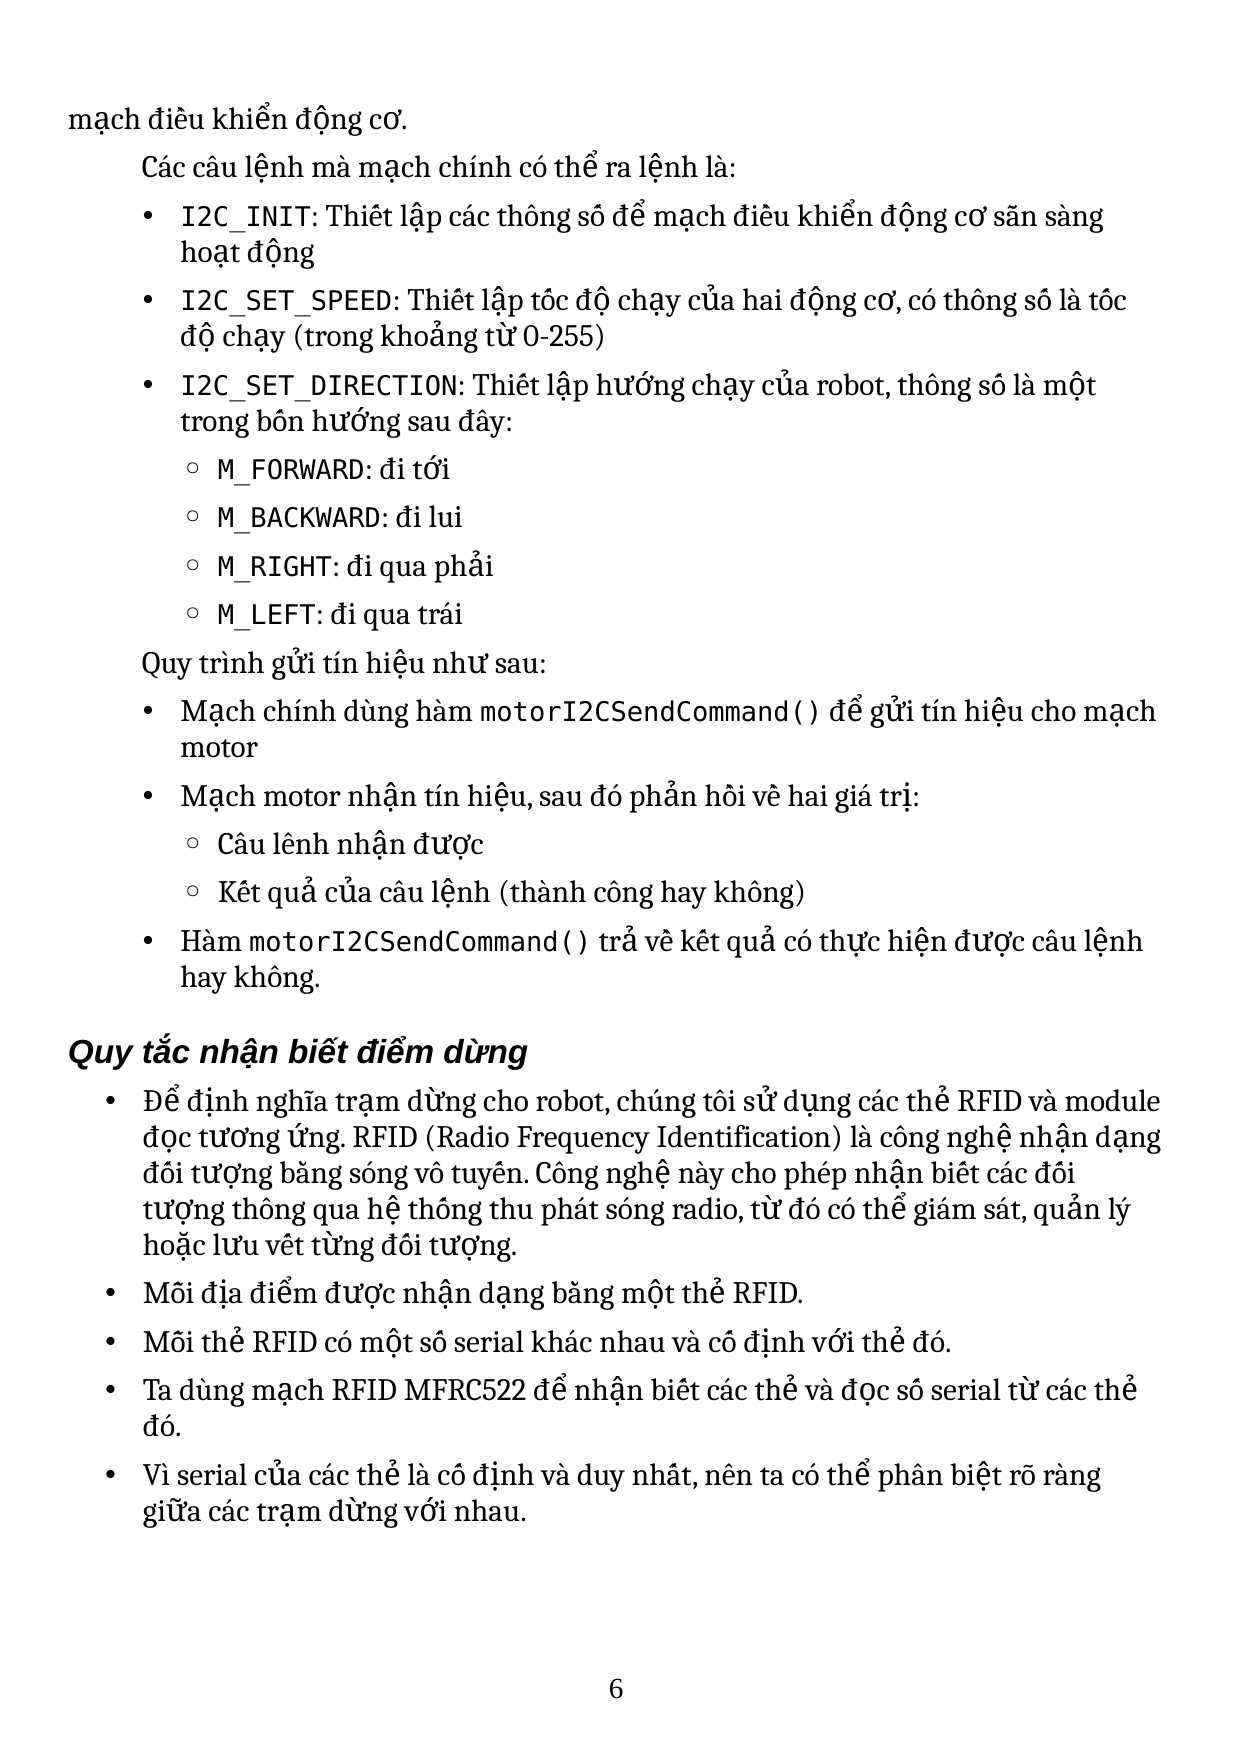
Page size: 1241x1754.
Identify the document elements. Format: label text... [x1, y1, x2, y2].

list Ta dùng mạch RFID MFRC522 để nhận biết các thẻ và đọc số serial từ các thẻ đó. [105, 1372, 1164, 1444]
list Mỗi thẻ RFID có một số serial khác nhau và cố định với thẻ đó. [105, 1324, 1164, 1360]
list Mỗi địa điểm được nhận dạng bằng một thẻ RFID. [105, 1276, 1164, 1312]
list Mạch motor nhận tín hiệu, sau đó phản hồi về hai giá trị: [143, 778, 1164, 814]
text Các câu lệnh mà mạch chính có thể ra lệnh là: [68, 150, 1164, 186]
list M_RIGHT: đi qua phải [180, 548, 1164, 584]
text mạch điều khiển động cơ. [68, 101, 1164, 137]
subtitle Quy tắc nhận biết điểm dừng [68, 1032, 1164, 1071]
list Hàm motorI2CSendCommand() trả về kết quả có thực hiện được câu lệnh hay không. [143, 923, 1164, 995]
list Mạch chính dùng hàm motorI2CSendCommand() để gửi tín hiệu cho mạch motor [143, 693, 1164, 765]
list I2C_SET_SPEED: Thiết lập tốc độ chạy của hai động cơ, có thông số là tốc độ chạy (trong khoảng từ 0-255) [143, 282, 1164, 354]
list M_LEFT: đi qua trái [180, 597, 1164, 632]
list Kết quả của câu lệnh (thành công hay không) [180, 875, 1164, 911]
list Câu lênh nhận được [180, 826, 1164, 862]
text Quy trình gửi tín hiệu như sau: [68, 645, 1164, 681]
list I2C_SET_DIRECTION: Thiết lập hướng chạy của robot, thông số là một trong bốn hướng sau đây: [143, 367, 1164, 439]
list M_FORWARD: đi tới [180, 451, 1164, 487]
list M_BACKWARD: đi lui [180, 500, 1164, 536]
list Vì serial của các thẻ là cố định và duy nhất, nên ta có thể phân biệt rõ ràng giữa các trạm dừng với nhau. [105, 1457, 1164, 1529]
list I2C_INIT: Thiết lập các thông số để mạch điều khiển động cơ sẵn sàng hoạt động [143, 198, 1164, 270]
list Để định nghĩa trạm dừng cho robot, chúng tôi sử dụng các thẻ RFID và module đọc tương ứng. RFID (Radio Frequency Identification) là công nghệ nhận dạng đối tượng bằng sóng vô tuyến. Công nghệ này cho phép nhận biết các đối tượng thông qua hệ thống thu phát sóng radio, từ đó có thể giám sát, quản lý hoặc lưu vết từng đối tượng. [105, 1083, 1164, 1263]
